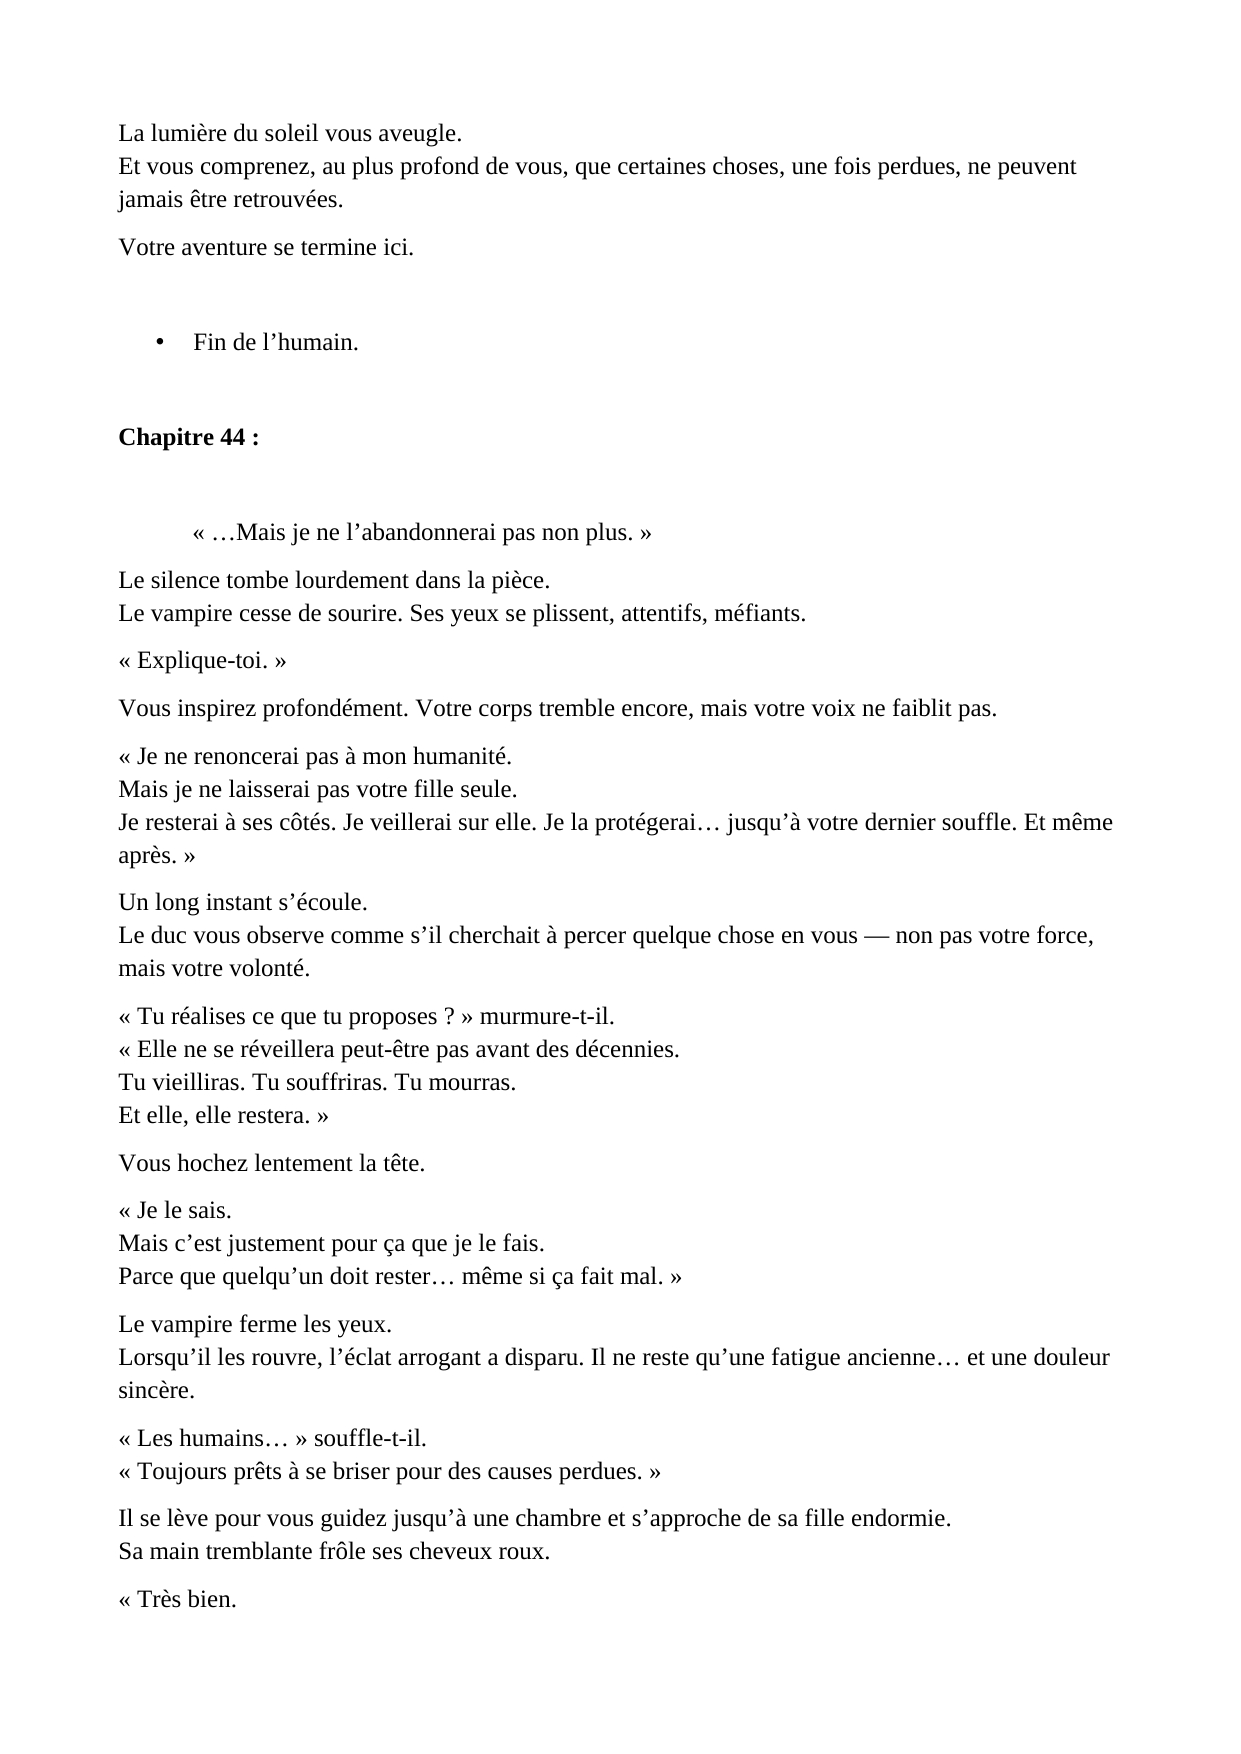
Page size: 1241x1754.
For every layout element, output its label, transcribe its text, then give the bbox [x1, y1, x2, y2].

text Le silence tombe lourdement dans la pièce. Le vampire cesse de sourire. Ses yeux se plissent, attentifs, méfiants. [118, 565, 1122, 627]
text « Explique-toi. » [118, 646, 1122, 674]
text Le vampire ferme les yeux. Lorsqu’il les rouvre, l’éclat arrogant a disparu. Il ne reste qu’une fatigue ancienne… et une douleur sincère. [118, 1309, 1122, 1404]
text « …Mais je ne l’abandonnerai pas non plus. » [118, 517, 1122, 546]
text « Je ne renoncerai pas à mon humanité. Mais je ne laisserai pas votre fille seule. Je resterai à ses côtés. Je veillerai sur elle. Je la protégerai… jusqu’à votre dernier souffle. Et même après. » [118, 741, 1122, 869]
text « Tu réalises ce que tu proposes ? » murmure-t-il. « Elle ne se réveillera peut-être pas avant des décennies. Tu vieilliras. Tu souffriras. Tu mourras. Et elle, elle restera. » [118, 1001, 1122, 1129]
text La lumière du soleil vous aveugle. Et vous comprenez, au plus profond de vous, que certaines choses, une fois perdues, ne peuvent jamais être retrouvées. [118, 118, 1122, 213]
text Un long instant s’écoule. Le duc vous observe comme s’il cherchait à percer quelque chose en vous — non pas votre force, mais votre volonté. [118, 887, 1122, 982]
text « Très bien. [118, 1584, 1122, 1613]
text Votre aventure se termine ici. [118, 232, 1122, 261]
text Chapitre 44 : [118, 422, 1122, 451]
text « Les humains… » souffle-t-il. « Toujours prêts à se briser pour des causes perdues. » [118, 1423, 1122, 1484]
text « Je le sais. Mais c’est justement pour ça que je le fais. Parce que quelqu’un doit rester… même si ça fait mal. » [118, 1195, 1122, 1290]
text Vous hochez lentement la tête. [118, 1148, 1122, 1177]
text Il se lève pour vous guidez jusqu’à une chambre et s’approche de sa fille endormie. Sa main tremblante frôle ses cheveux roux. [118, 1503, 1122, 1565]
list Fin de l’humain. [156, 327, 1122, 356]
text Vous inspirez profondément. Votre corps tremble encore, mais votre voix ne faiblit pas. [118, 693, 1122, 722]
